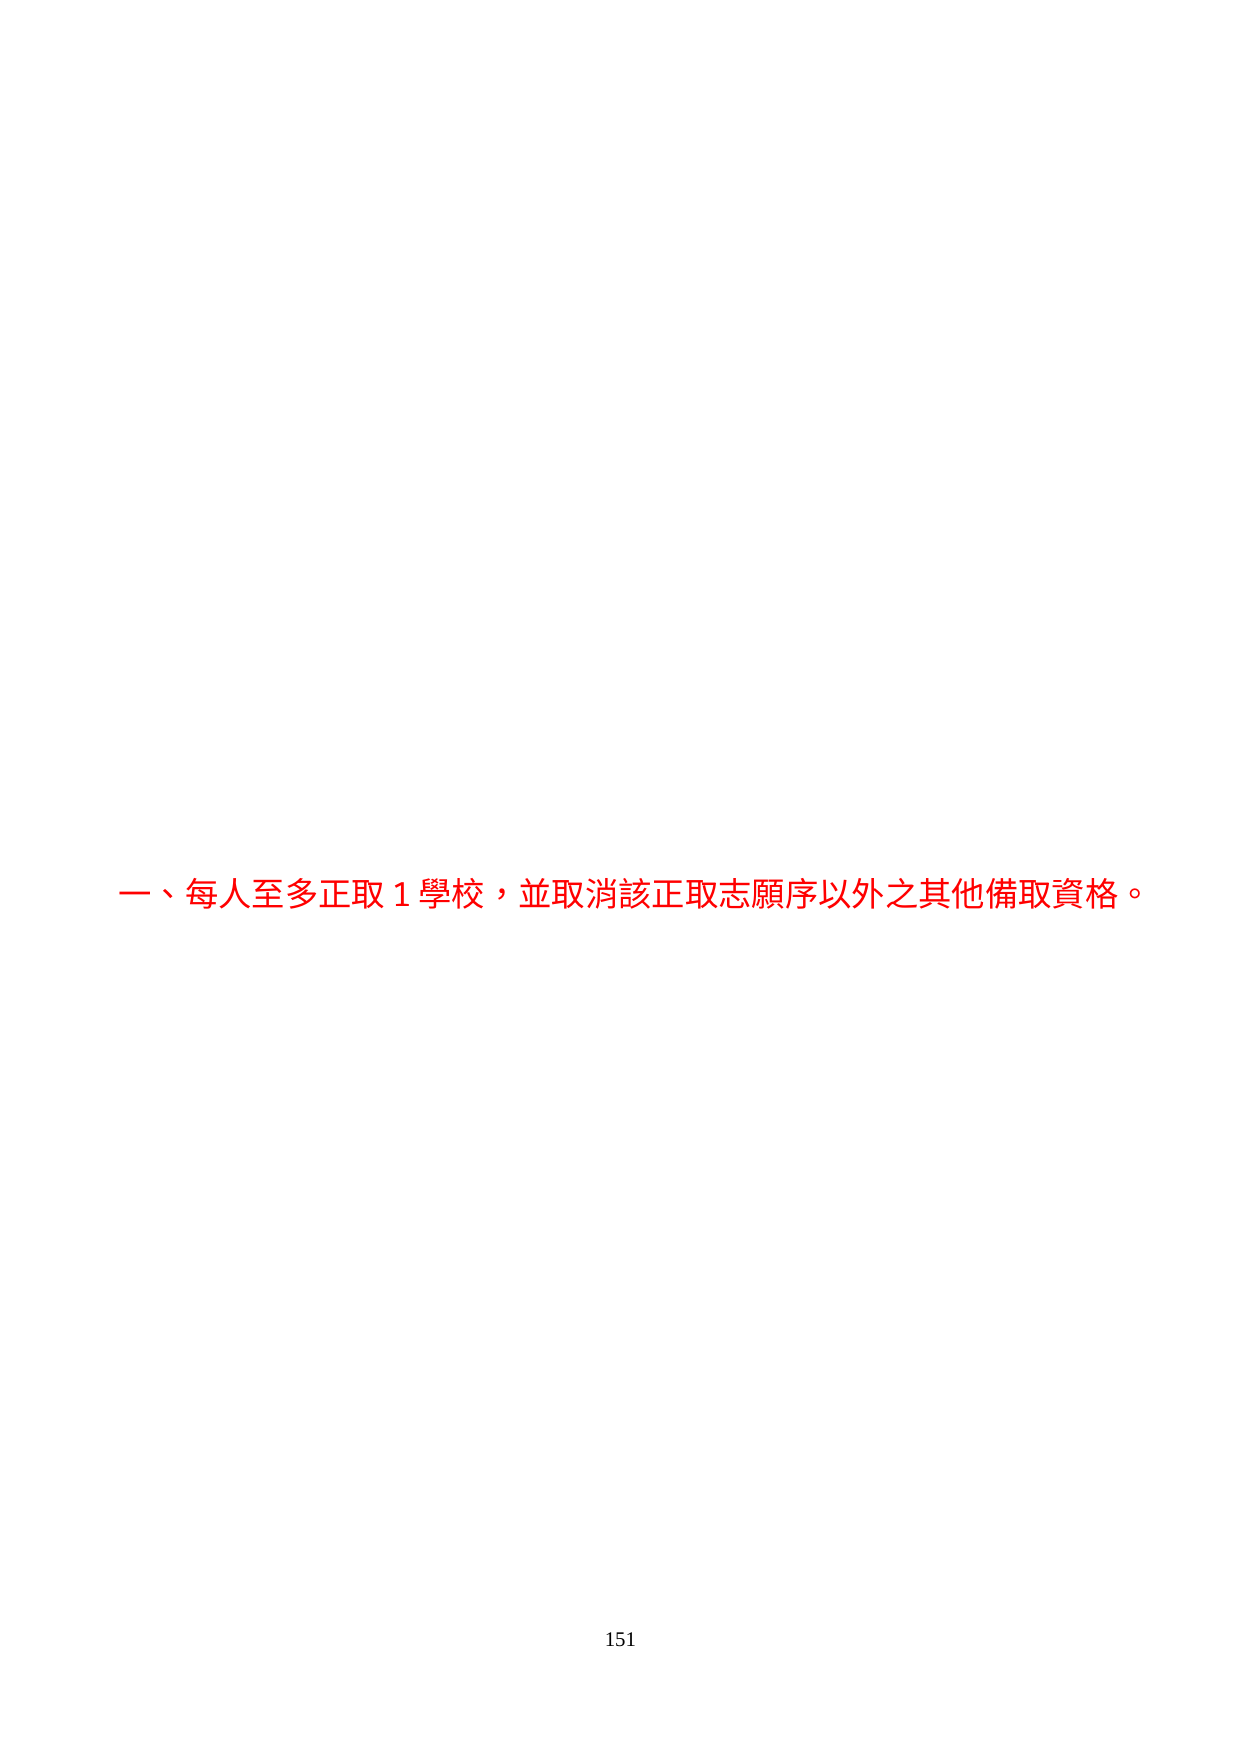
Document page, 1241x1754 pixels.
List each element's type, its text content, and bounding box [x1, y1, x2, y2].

text 一、每人至多正取1學校，並取消該正取志願序以外之其他備取資格。 [118, 851, 1122, 913]
